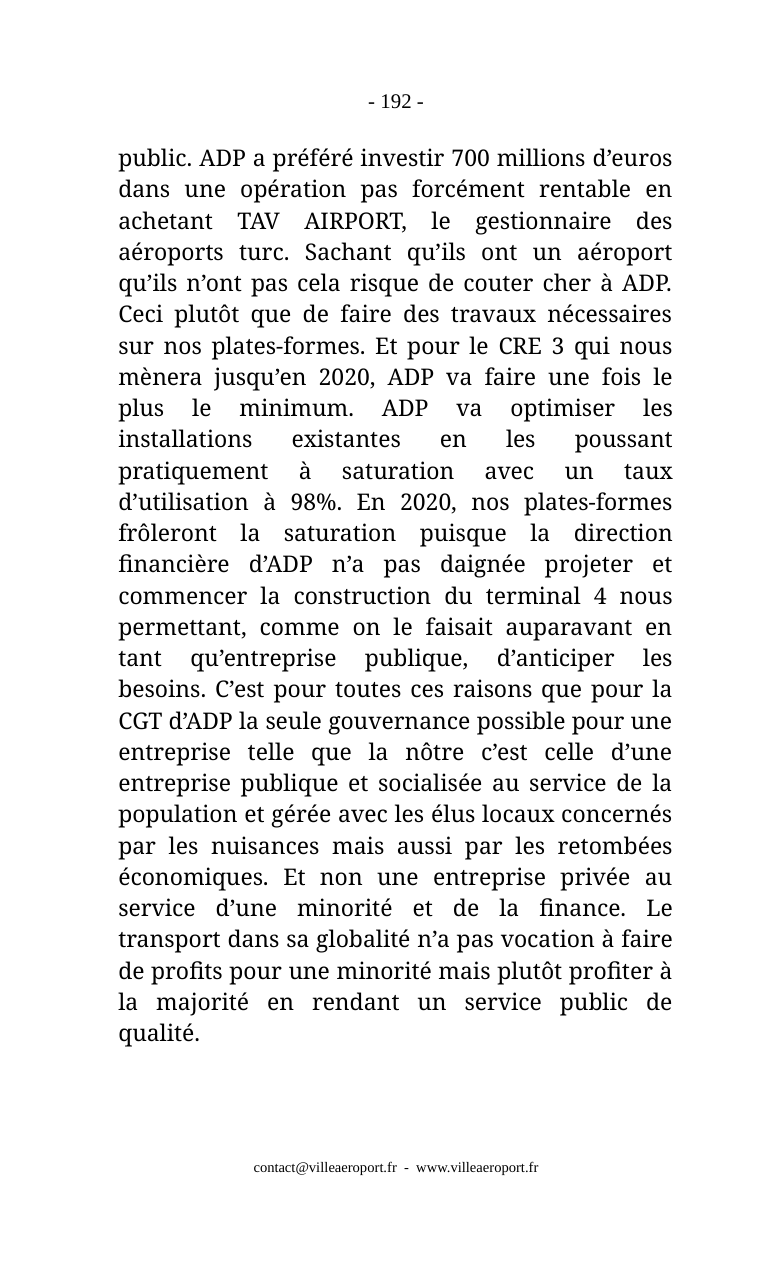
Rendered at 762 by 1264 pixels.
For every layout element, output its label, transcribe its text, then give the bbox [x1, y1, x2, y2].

text public. ADP a préféré investir 700 millions d’euros dans une opération pas forcément rentable en achetant TAV AIRPORT, le gestionnaire des aéroports turc. Sachant qu’ils ont un aéroport qu’ils n’ont pas cela risque de couter cher à ADP. Ceci plutôt que de faire des travaux nécessaires sur nos plates-formes. Et pour le CRE 3 qui nous mènera jusqu’en 2020, ADP va faire une fois le plus le minimum. ADP va optimiser les installations existantes en les poussant pratiquement à saturation avec un taux d’utilisation à 98%. En 2020, nos plates-formes frôleront la saturation puisque la direction financière d’ADP n’a pas daignée projeter et commencer la construction du terminal 4 nous permettant, comme on le faisait auparavant en tant qu’entreprise publique, d’anticiper les besoins. C’est pour toutes ces raisons que pour la CGT d’ADP la seule gouvernance possible pour une entreprise telle que la nôtre c’est celle d’une entreprise publique et socialisée au service de la population et gérée avec les élus locaux concernés par les nuisances mais aussi par les retombées économiques. Et non une entreprise privée au service d’une minorité et de la finance. Le transport dans sa globalité n’a pas vocation à faire de profits pour une minorité mais plutôt profiter à la majorité en rendant un service public de qualité. [118, 142, 673, 1048]
